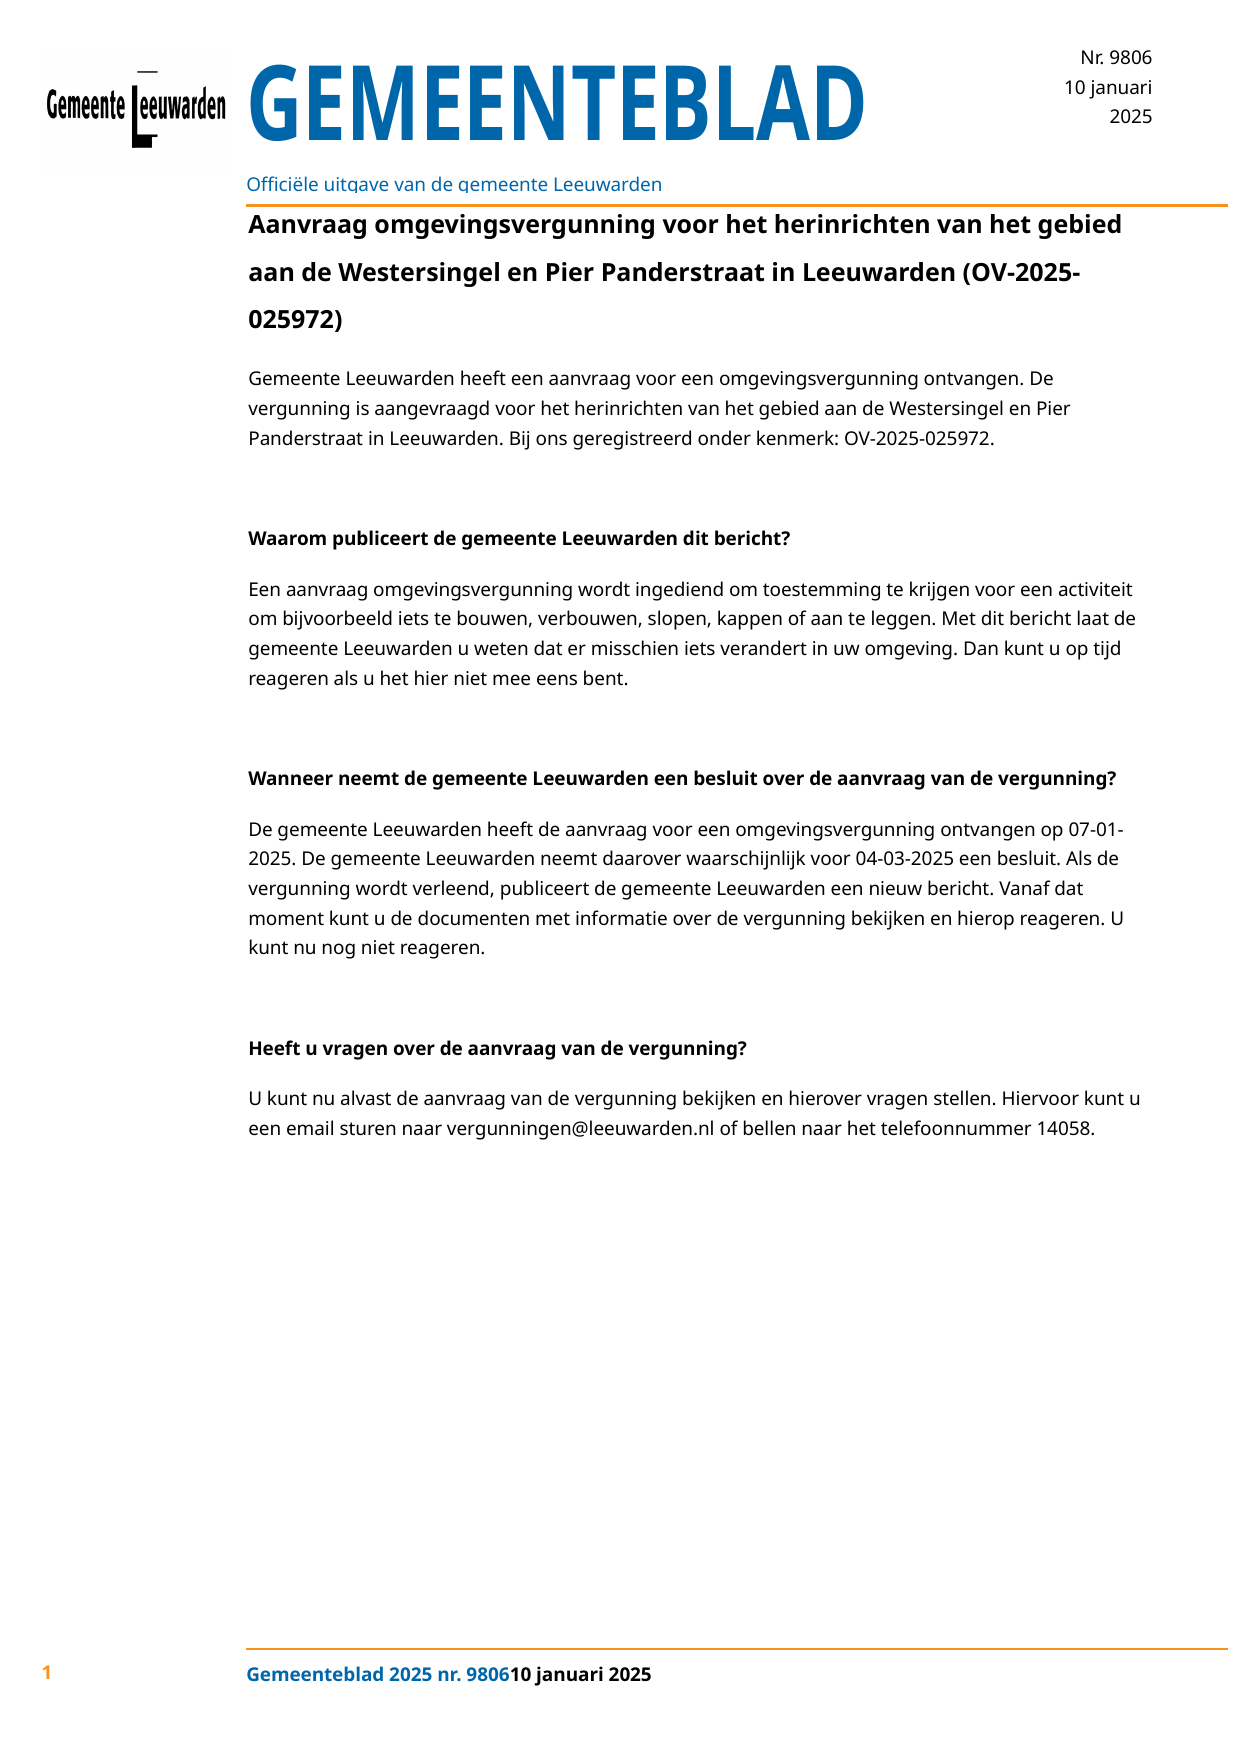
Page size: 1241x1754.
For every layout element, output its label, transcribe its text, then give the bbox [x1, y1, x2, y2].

picture [41, 47, 231, 172]
text U kunt nu alvast de aanvraag van de vergunning bekijken en hierover vragen stellen. Hiervoor kunt u een email sturen naar vergunningen@leeuwarden.nl of bellen naar het telefoonnummer 14058. [248, 1086, 1152, 1141]
text Aanvraag omgevingsvergunning voor het herinrichten van het gebied aan de Westersingel en Pier Panderstraat in Leeuwarden (OV-2025-025972) [248, 207, 1152, 336]
text Heeft u vragen over de aanvraag van de vergunning? [248, 1035, 1152, 1061]
text De gemeente Leeuwarden heeft de aanvraag voor een omgevingsvergunning ontvangen op 07-01-2025. De gemeente Leeuwarden neemt daarover waarschijnlijk voor 04-03-2025 een besluit. Als de vergunning wordt verleend, publiceert de gemeente Leeuwarden een nieuw bericht. Vanaf dat moment kunt u de documenten met informatie over de vergunning bekijken en hierop reageren. U kunt nu nog niet reageren. [248, 816, 1152, 960]
text Een aanvraag omgevingsvergunning wordt ingediend om toestemming te krijgen voor een activiteit om bijvoorbeeld iets te bouwen, verbouwen, slopen, kappen of aan te leggen. Met dit bericht laat de gemeente Leeuwarden u weten dat er misschien iets verandert in uw omgeving. Dan kunt u op tijd reageren als u het hier niet mee eens bent. [248, 576, 1152, 690]
text Waarom publiceert de gemeente Leeuwarden dit bericht? [248, 526, 1152, 551]
text Gemeente Leeuwarden heeft een aanvraag voor een omgevingsvergunning ontvangen. De vergunning is aangevraagd voor het herinrichten van het gebied aan de Westersingel en Pier Panderstraat in Leeuwarden. Bij ons geregistreerd onder kenmerk: OV-2025-025972. [248, 366, 1152, 450]
text Wanneer neemt de gemeente Leeuwarden een besluit over de aanvraag van de vergunning? [248, 766, 1152, 791]
